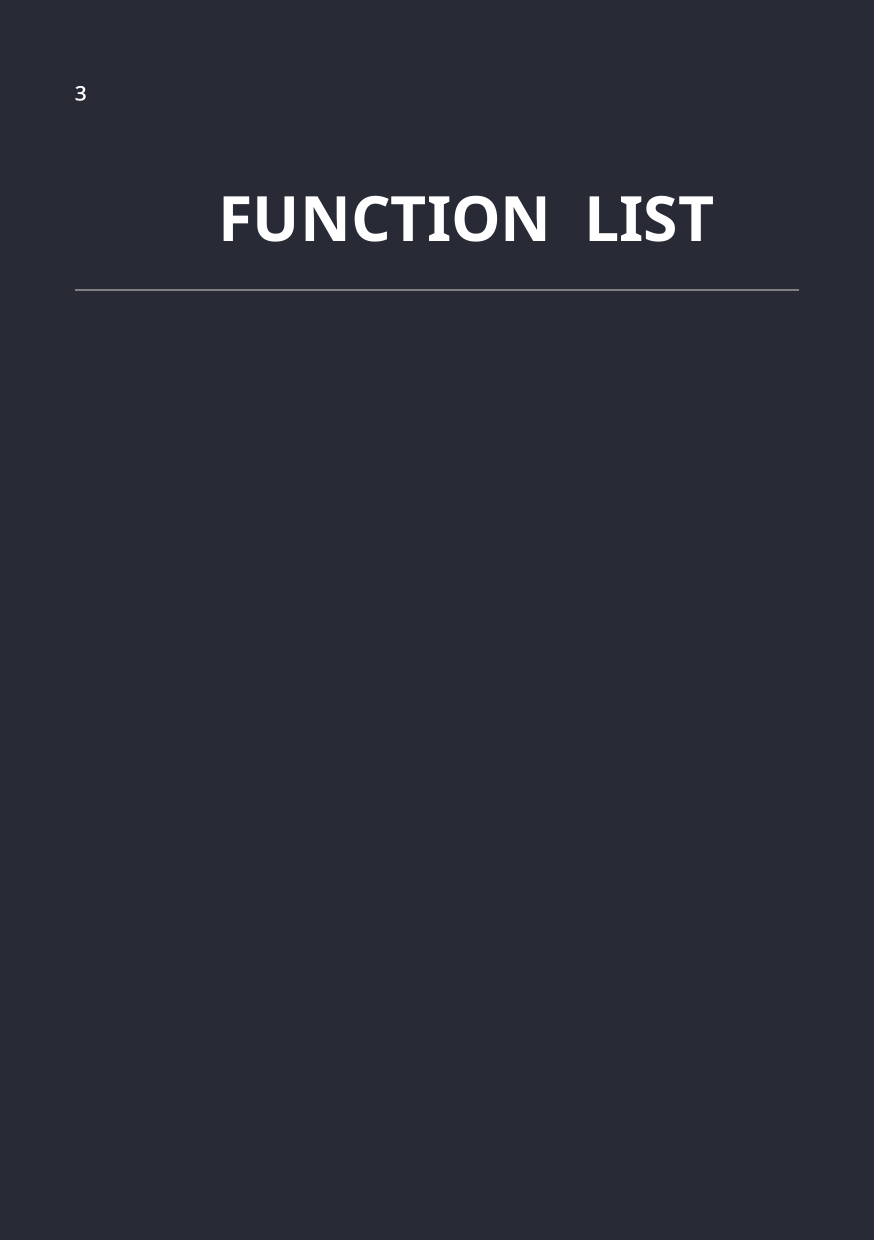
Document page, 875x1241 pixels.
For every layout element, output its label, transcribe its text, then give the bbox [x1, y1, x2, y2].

subtitle FUNCTION LIST [134, 175, 799, 260]
